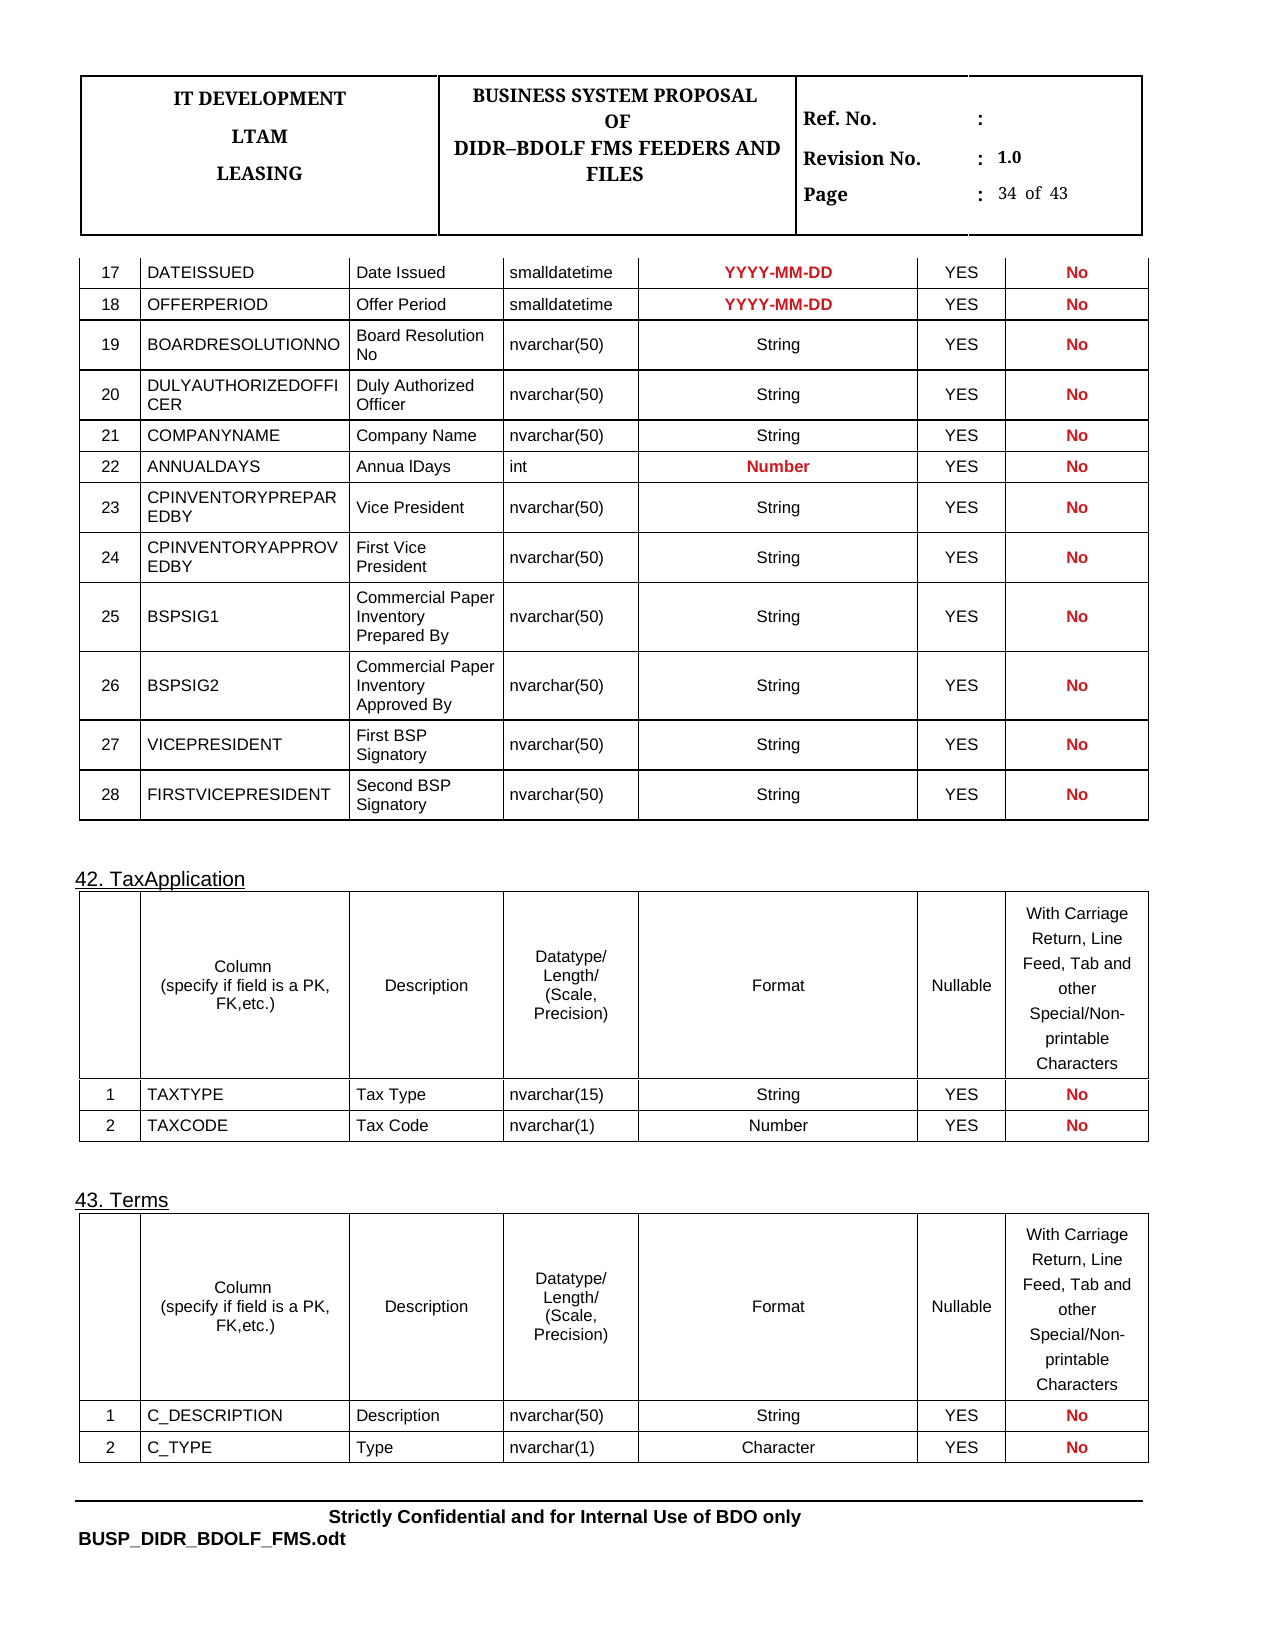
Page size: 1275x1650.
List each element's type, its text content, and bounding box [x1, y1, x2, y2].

table_cell DULYAUTHORIZEDOFFICER [141, 371, 349, 419]
table_cell Offer Period [350, 289, 503, 319]
table_cell YES [918, 321, 1005, 369]
table_cell String [639, 321, 917, 369]
table_header Datatype/Length/ (Scale, Precision) [504, 892, 638, 1078]
table_cell 25 [80, 583, 140, 651]
table_header With Carriage Return, Line Feed, Tab and other Special/Non-printable Characters [1006, 1214, 1148, 1400]
table_cell Description [350, 1401, 503, 1431]
table_cell YES [918, 652, 1005, 719]
table_cell DATEISSUED [141, 258, 349, 288]
table_cell No [1006, 371, 1148, 419]
table_cell nvarchar(15) [504, 1080, 638, 1110]
table_cell YES [918, 771, 1005, 819]
table_cell 27 [80, 721, 140, 769]
table_cell YYYY-MM-DD [639, 258, 917, 288]
table_cell YES [918, 1401, 1005, 1431]
table_cell No [1006, 289, 1148, 319]
table_cell YES [918, 1111, 1005, 1141]
table_cell No [1006, 1111, 1148, 1141]
table_cell Board Resolution No [350, 321, 503, 369]
text 42. TaxApplication [75, 868, 1143, 891]
table_cell TAXCODE [141, 1111, 349, 1141]
table_cell Commercial Paper Inventory Prepared By [350, 583, 503, 651]
table_cell No [1006, 652, 1148, 719]
table_cell nvarchar(1) [504, 1432, 638, 1462]
table_header Format [639, 1214, 917, 1400]
table_cell String [639, 533, 917, 582]
table_cell Number [639, 452, 917, 482]
table_cell YES [918, 289, 1005, 319]
table_header Column (specify if field is a PK, FK,etc.) [141, 1214, 349, 1400]
table_header Description [350, 892, 503, 1078]
table_cell 21 [80, 421, 140, 451]
table_cell nvarchar(50) [504, 771, 638, 819]
table_header Format [639, 892, 917, 1078]
table_cell smalldatetime [504, 289, 638, 319]
table_header Description [350, 1214, 503, 1400]
table_cell YES [918, 721, 1005, 769]
table_cell nvarchar(50) [504, 652, 638, 719]
text 43. Terms [75, 1189, 1143, 1212]
table_cell First BSP Signatory [350, 721, 503, 769]
table_cell nvarchar(50) [504, 371, 638, 419]
table_cell Annua lDays [350, 452, 503, 482]
table_cell YES [918, 452, 1005, 482]
table_cell Date Issued [350, 258, 503, 288]
table_cell VICEPRESIDENT [141, 721, 349, 769]
table_header With Carriage Return, Line Feed, Tab and other Special/Non-printable Characters [1006, 892, 1148, 1078]
table_cell nvarchar(50) [504, 483, 638, 532]
table_cell nvarchar(50) [504, 1401, 638, 1431]
table_cell YES [918, 421, 1005, 451]
table_cell 24 [80, 533, 140, 582]
table_cell BSPSIG2 [141, 652, 349, 719]
table_cell TAXTYPE [141, 1080, 349, 1110]
table_cell BSPSIG1 [141, 583, 349, 651]
table_cell smalldatetime [504, 258, 638, 288]
table_cell YES [918, 258, 1005, 288]
table_cell BOARDRESOLUTIONNO [141, 321, 349, 369]
table_cell No [1006, 1432, 1148, 1462]
table_cell String [639, 371, 917, 419]
table_cell YES [918, 1432, 1005, 1462]
table_cell YES [918, 533, 1005, 582]
table_cell 23 [80, 483, 140, 532]
table_cell Vice President [350, 483, 503, 532]
table_cell nvarchar(50) [504, 583, 638, 651]
table_cell 18 [80, 289, 140, 319]
table_cell YES [918, 1080, 1005, 1110]
table_cell No [1006, 1080, 1148, 1110]
table_cell String [639, 421, 917, 451]
table_cell String [639, 771, 917, 819]
table_cell Commercial Paper Inventory Approved By [350, 652, 503, 719]
table_cell No [1006, 321, 1148, 369]
table_cell No [1006, 1401, 1148, 1431]
table_cell No [1006, 771, 1148, 819]
table_cell nvarchar(1) [504, 1111, 638, 1141]
table_cell 19 [80, 321, 140, 369]
table_cell CPINVENTORYPREPAREDBY [141, 483, 349, 532]
table_cell 2 [80, 1111, 140, 1141]
table_cell 20 [80, 371, 140, 419]
table_header Nullable [918, 892, 1005, 1078]
table_cell nvarchar(50) [504, 721, 638, 769]
table_cell String [639, 583, 917, 651]
table_cell Type [350, 1432, 503, 1462]
table_cell No [1006, 452, 1148, 482]
table_cell ANNUALDAYS [141, 452, 349, 482]
table_cell COMPANYNAME [141, 421, 349, 451]
table_cell Duly Authorized Officer [350, 371, 503, 419]
table_cell FIRSTVICEPRESIDENT [141, 771, 349, 819]
table_header [80, 892, 140, 1078]
table_cell String [639, 1401, 917, 1431]
table_cell String [639, 483, 917, 532]
table_header [80, 1214, 140, 1400]
table_cell 17 [80, 258, 140, 288]
table_cell No [1006, 258, 1148, 288]
table_cell No [1006, 533, 1148, 582]
table_cell Number [639, 1111, 917, 1141]
table_cell OFFERPERIOD [141, 289, 349, 319]
table_cell nvarchar(50) [504, 533, 638, 582]
table_cell Tax Code [350, 1111, 503, 1141]
table_header Nullable [918, 1214, 1005, 1400]
table_cell 28 [80, 771, 140, 819]
table_cell 22 [80, 452, 140, 482]
table_cell 1 [80, 1401, 140, 1431]
table_cell First Vice President [350, 533, 503, 582]
table_cell YES [918, 483, 1005, 532]
table_header Datatype/Length/ (Scale, Precision) [504, 1214, 638, 1400]
table_cell nvarchar(50) [504, 421, 638, 451]
table_cell Second BSP Signatory [350, 771, 503, 819]
table_cell 2 [80, 1432, 140, 1462]
table_cell Character [639, 1432, 917, 1462]
table_cell String [639, 721, 917, 769]
table_cell String [639, 1080, 917, 1110]
table_cell Tax Type [350, 1080, 503, 1110]
table_cell 1 [80, 1080, 140, 1110]
table_header Column (specify if field is a PK, FK,etc.) [141, 892, 349, 1078]
table_cell No [1006, 583, 1148, 651]
table_cell C_DESCRIPTION [141, 1401, 349, 1431]
table_cell YES [918, 371, 1005, 419]
table_cell YYYY-MM-DD [639, 289, 917, 319]
table_cell C_TYPE [141, 1432, 349, 1462]
table_cell Company Name [350, 421, 503, 451]
table_cell No [1006, 421, 1148, 451]
table_cell No [1006, 721, 1148, 769]
table_cell nvarchar(50) [504, 321, 638, 369]
table_cell CPINVENTORYAPPROVEDBY [141, 533, 349, 582]
table_cell int [504, 452, 638, 482]
table_cell No [1006, 483, 1148, 532]
table_cell 26 [80, 652, 140, 719]
table_cell YES [918, 583, 1005, 651]
table_cell String [639, 652, 917, 719]
